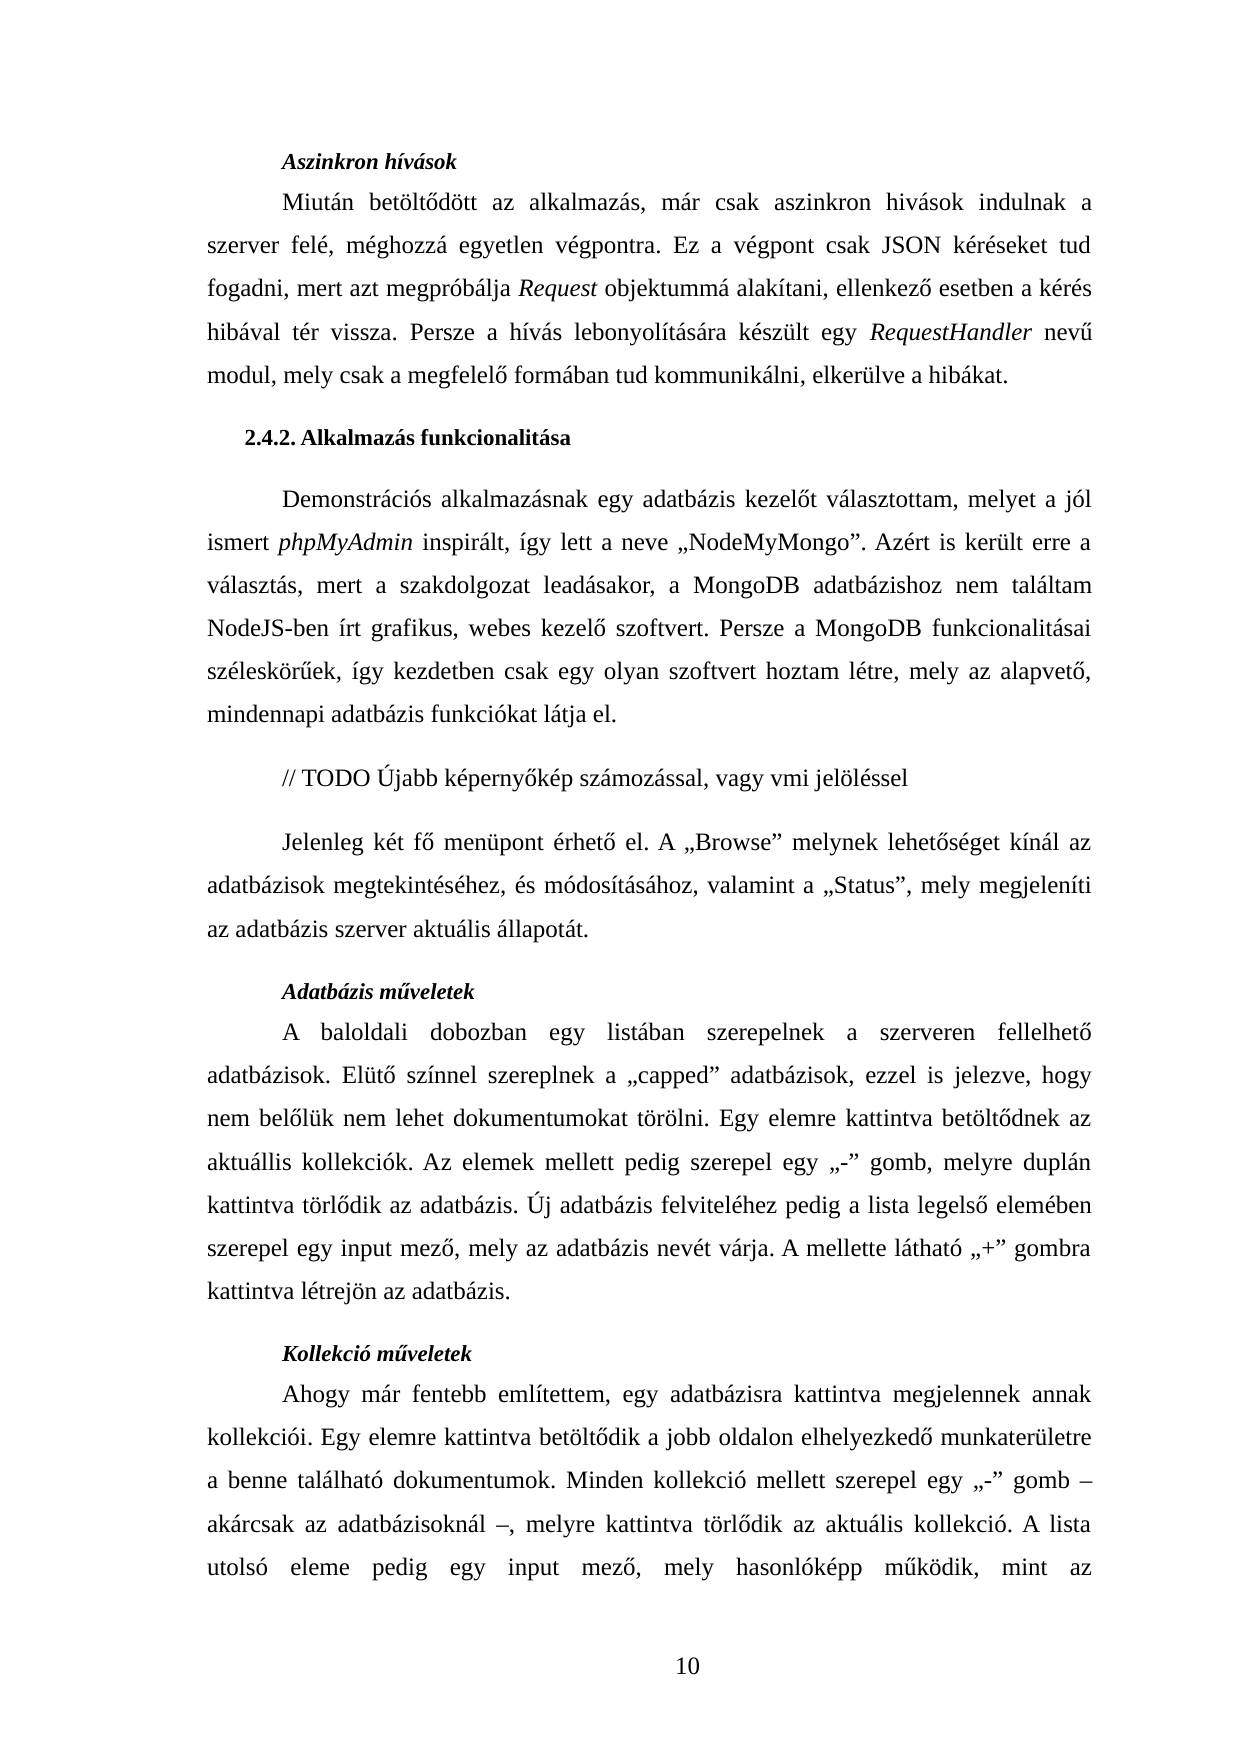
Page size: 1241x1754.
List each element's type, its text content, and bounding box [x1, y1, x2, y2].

subtitle Kollekció műveletek [244, 1340, 1092, 1366]
text // TODO Újabb képernyőkép számozással, vagy vmi jelöléssel [207, 763, 1092, 792]
text Jelenleg két fő menüpont érhető el. A „Browse” melynek lehetőséget kínál az adatbázisok megtekintéséhez, és módosításához, valamint a „Status”, mely megjeleníti az adatbázis szerver aktuális állapotát. [207, 827, 1092, 942]
text A baloldali dobozban egy listában szerepelnek a szerveren fellelhető adatbázisok. Elütő színnel szereplnek a „capped” adatbázisok, ezzel is jelezve, hogy nem belőlük nem lehet dokumentumokat törölni. Egy elemre kattintva betöltődnek az aktuállis kollekciók. Az elemek mellett pedig szerepel egy „-” gomb, melyre duplán kattintva törlődik az adatbázis. Új adatbázis felviteléhez pedig a lista legelső elemében szerepel egy input mező, mely az adatbázis nevét várja. A mellette látható „+” gombra kattintva létrejön az adatbázis. [207, 1017, 1092, 1305]
subtitle Aszinkron hívások [244, 148, 1092, 174]
text Miután betöltődött az alkalmazás, már csak aszinkron hivások indulnak a szerver felé, méghozzá egyetlen végpontra. Ez a végpont csak JSON kéréseket tud fogadni, mert azt megpróbálja Request objektummá alakítani, ellenkező esetben a kérés hibával tér vissza. Persze a hívás lebonyolítására készült egy RequestHandler nevű modul, mely csak a megfelelő formában tud kommunikálni, elkerülve a hibákat. [207, 187, 1092, 388]
subtitle 2.4.2. Alkalmazás funkcionalitása [244, 424, 1092, 450]
subtitle Adatbázis műveletek [244, 978, 1092, 1004]
text Demonstrációs alkalmazásnak egy adatbázis kezelőt választottam, melyet a jól ismert phpMyAdmin inspirált, így lett a neve „NodeMyMongo”. Azért is került erre a választás, mert a szakdolgozat leadásakor, a MongoDB adatbázishoz nem találtam NodeJS-ben írt grafikus, webes kezelő szoftvert. Persze a MongoDB funkcionalitásai széleskörűek, így kezdetben csak egy olyan szoftvert hoztam létre, mely az alapvető, mindennapi adatbázis funkciókat látja el. [207, 484, 1092, 728]
text Ahogy már fentebb említettem, egy adatbázisra kattintva megjelennek annak kollekciói. Egy elemre kattintva betöltődik a jobb oldalon elhelyezkedő munkaterületre a benne található dokumentumok. Minden kollekció mellett szerepel egy „-” gomb – akárcsak az adatbázisoknál –, melyre kattintva törlődik az aktuális kollekció. A lista utolsó eleme pedig egy input mező, mely hasonlóképp működik, mint az [207, 1379, 1092, 1581]
